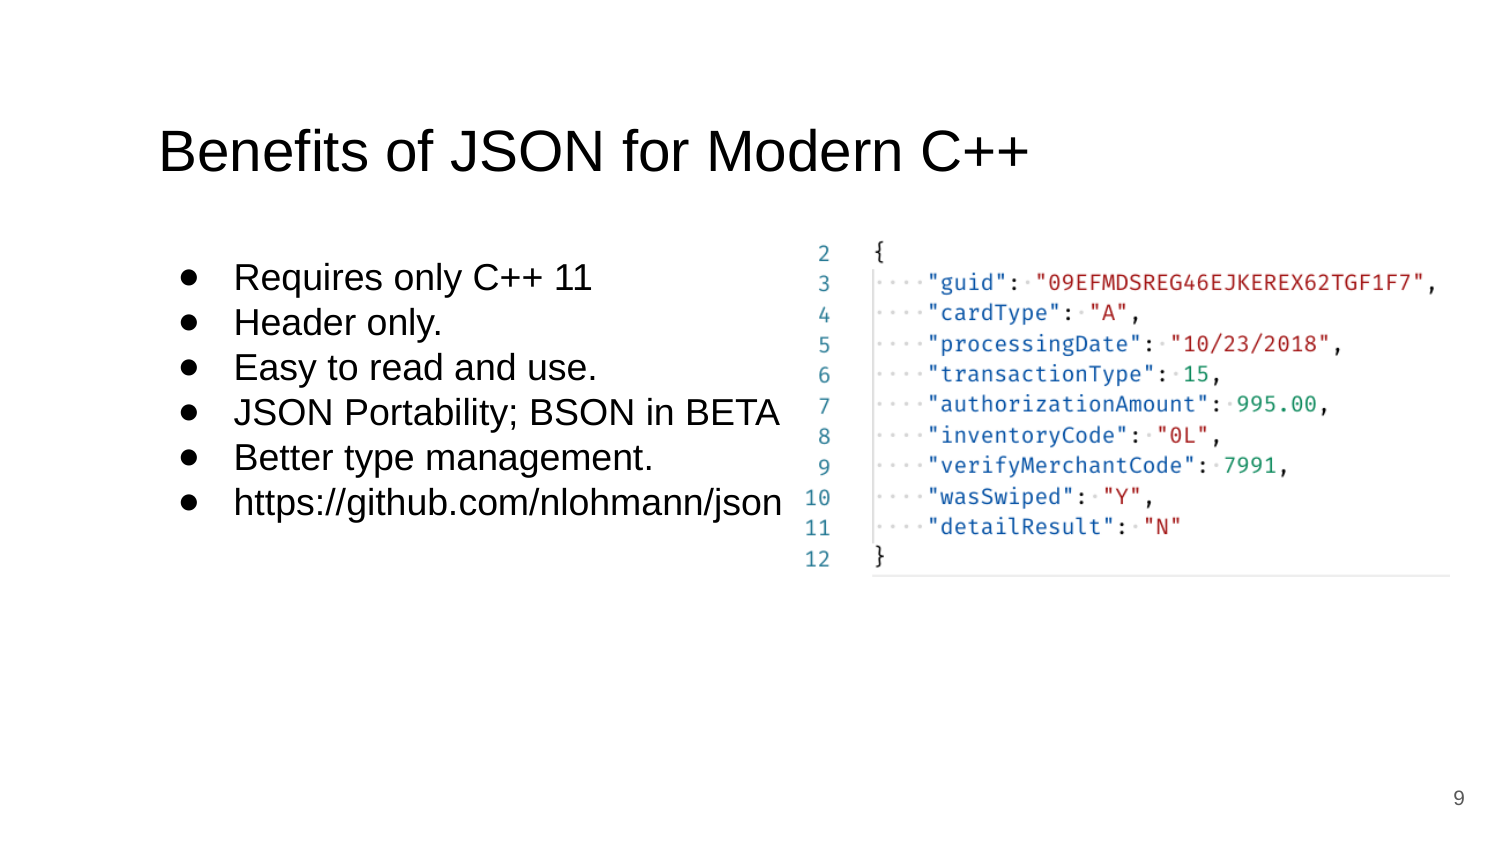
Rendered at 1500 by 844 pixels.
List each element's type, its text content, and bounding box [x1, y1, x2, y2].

title Benefits of JSON for Modern C++ [143, 98, 1405, 210]
list Requires only C++ 11 Header only. Easy to read and use. JSON Portability; BSON in BETA Better type management. https://github.com/nlohmann/json [143, 238, 804, 744]
picture [803, 238, 1450, 577]
slide_number [1389, 764, 1480, 830]
